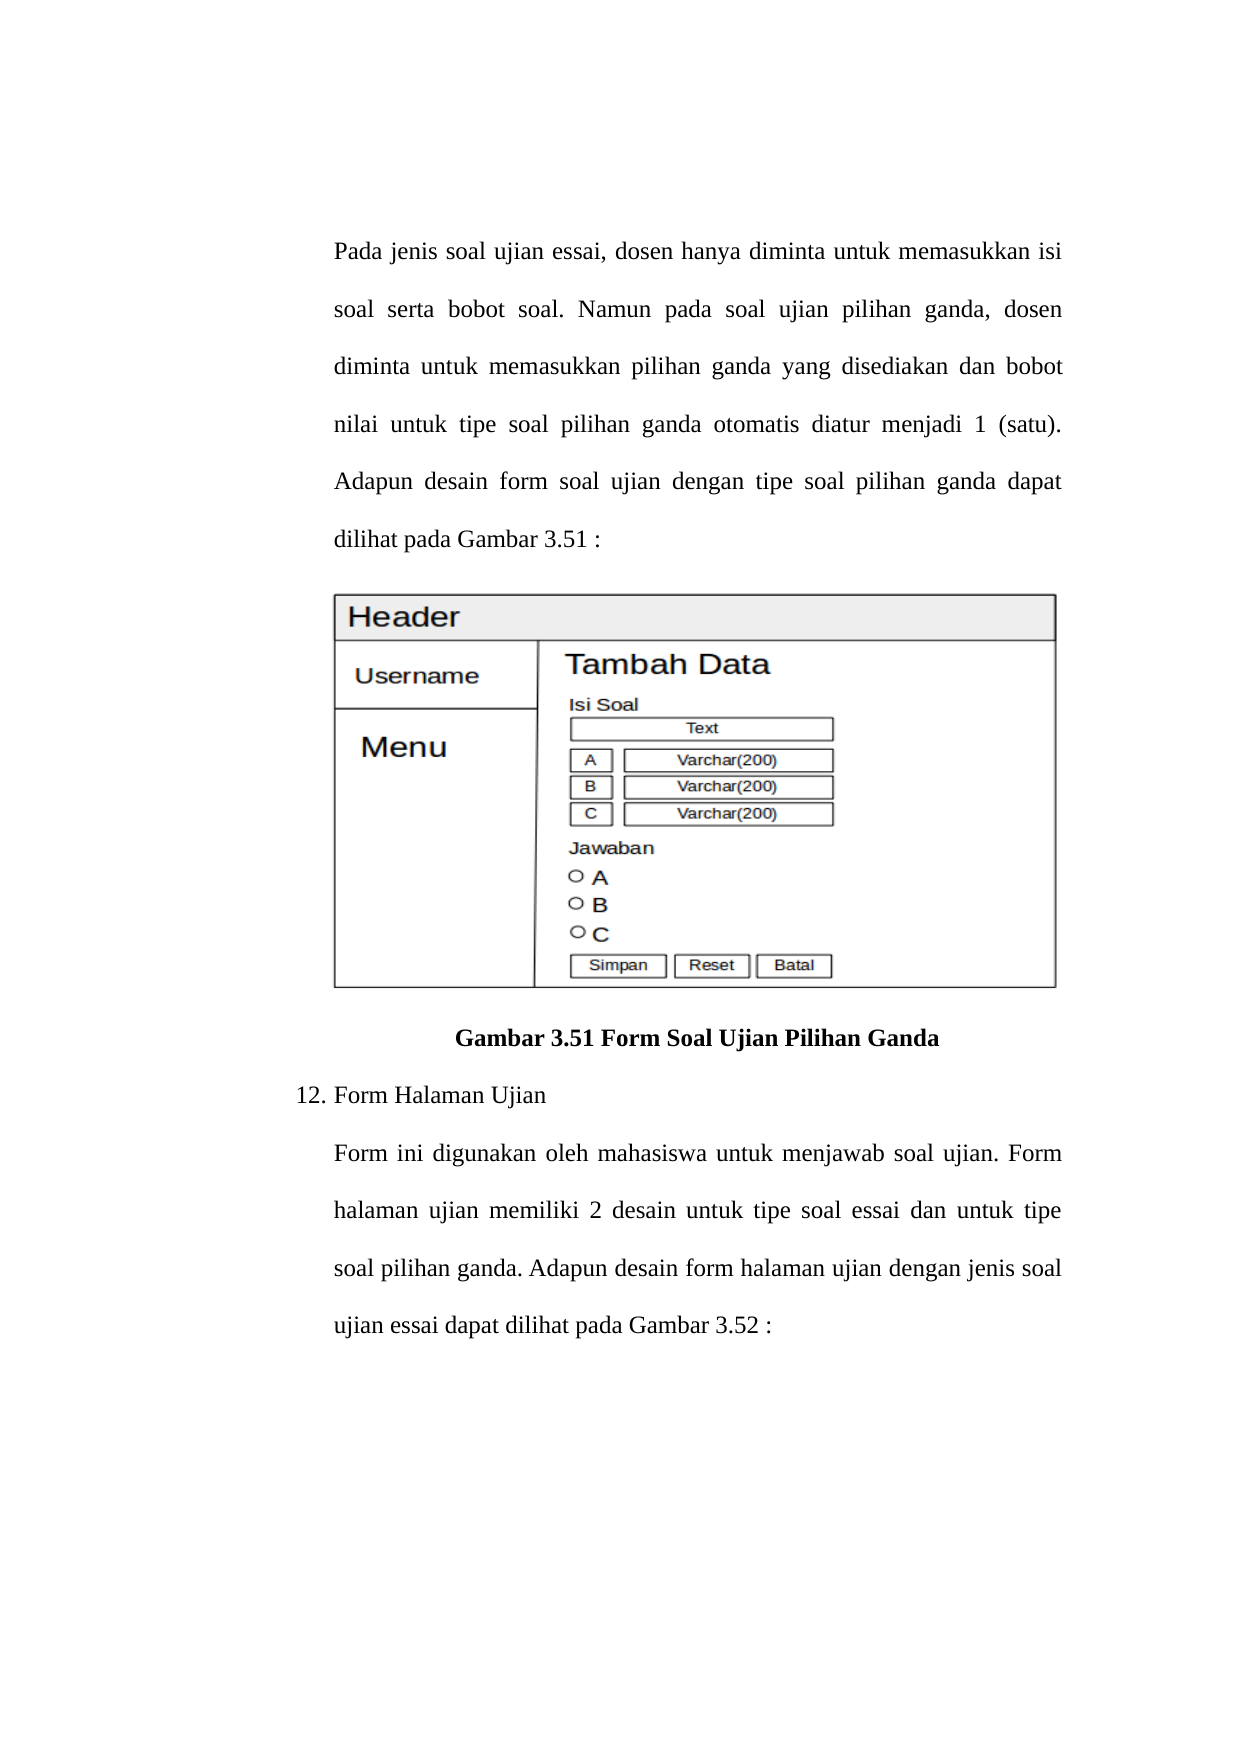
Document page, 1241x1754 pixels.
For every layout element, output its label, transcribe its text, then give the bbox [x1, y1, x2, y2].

picture [331, 590, 1064, 994]
list Pada jenis soal ujian essai, dosen hanya diminta untuk memasukkan isi soal serta bobot soal. Namun pada soal ujian pilihan ganda, dosen diminta untuk memasukkan pilihan ganda yang disediakan dan bobot nilai untuk tipe soal pilihan ganda otomatis diatur menjadi 1 (satu). Adapun desain form soal ujian dengan tipe soal pilihan ganda dapat dilihat pada Gambar 3.51 : [295, 236, 1063, 552]
list Gambar 3.51 Form Soal Ujian Pilihan Ganda [331, 994, 1063, 1051]
list Form Halaman Ujian [295, 581, 1063, 1109]
list Form ini digunakan oleh mahasiswa untuk menjawab soal ujian. Form halaman ujian memiliki 2 desain untuk tipe soal essai dan untuk tipe soal pilihan ganda. Adapun desain form halaman ujian dengan jenis soal ujian essai dapat dilihat pada Gambar 3.52 : [295, 1138, 1063, 1339]
